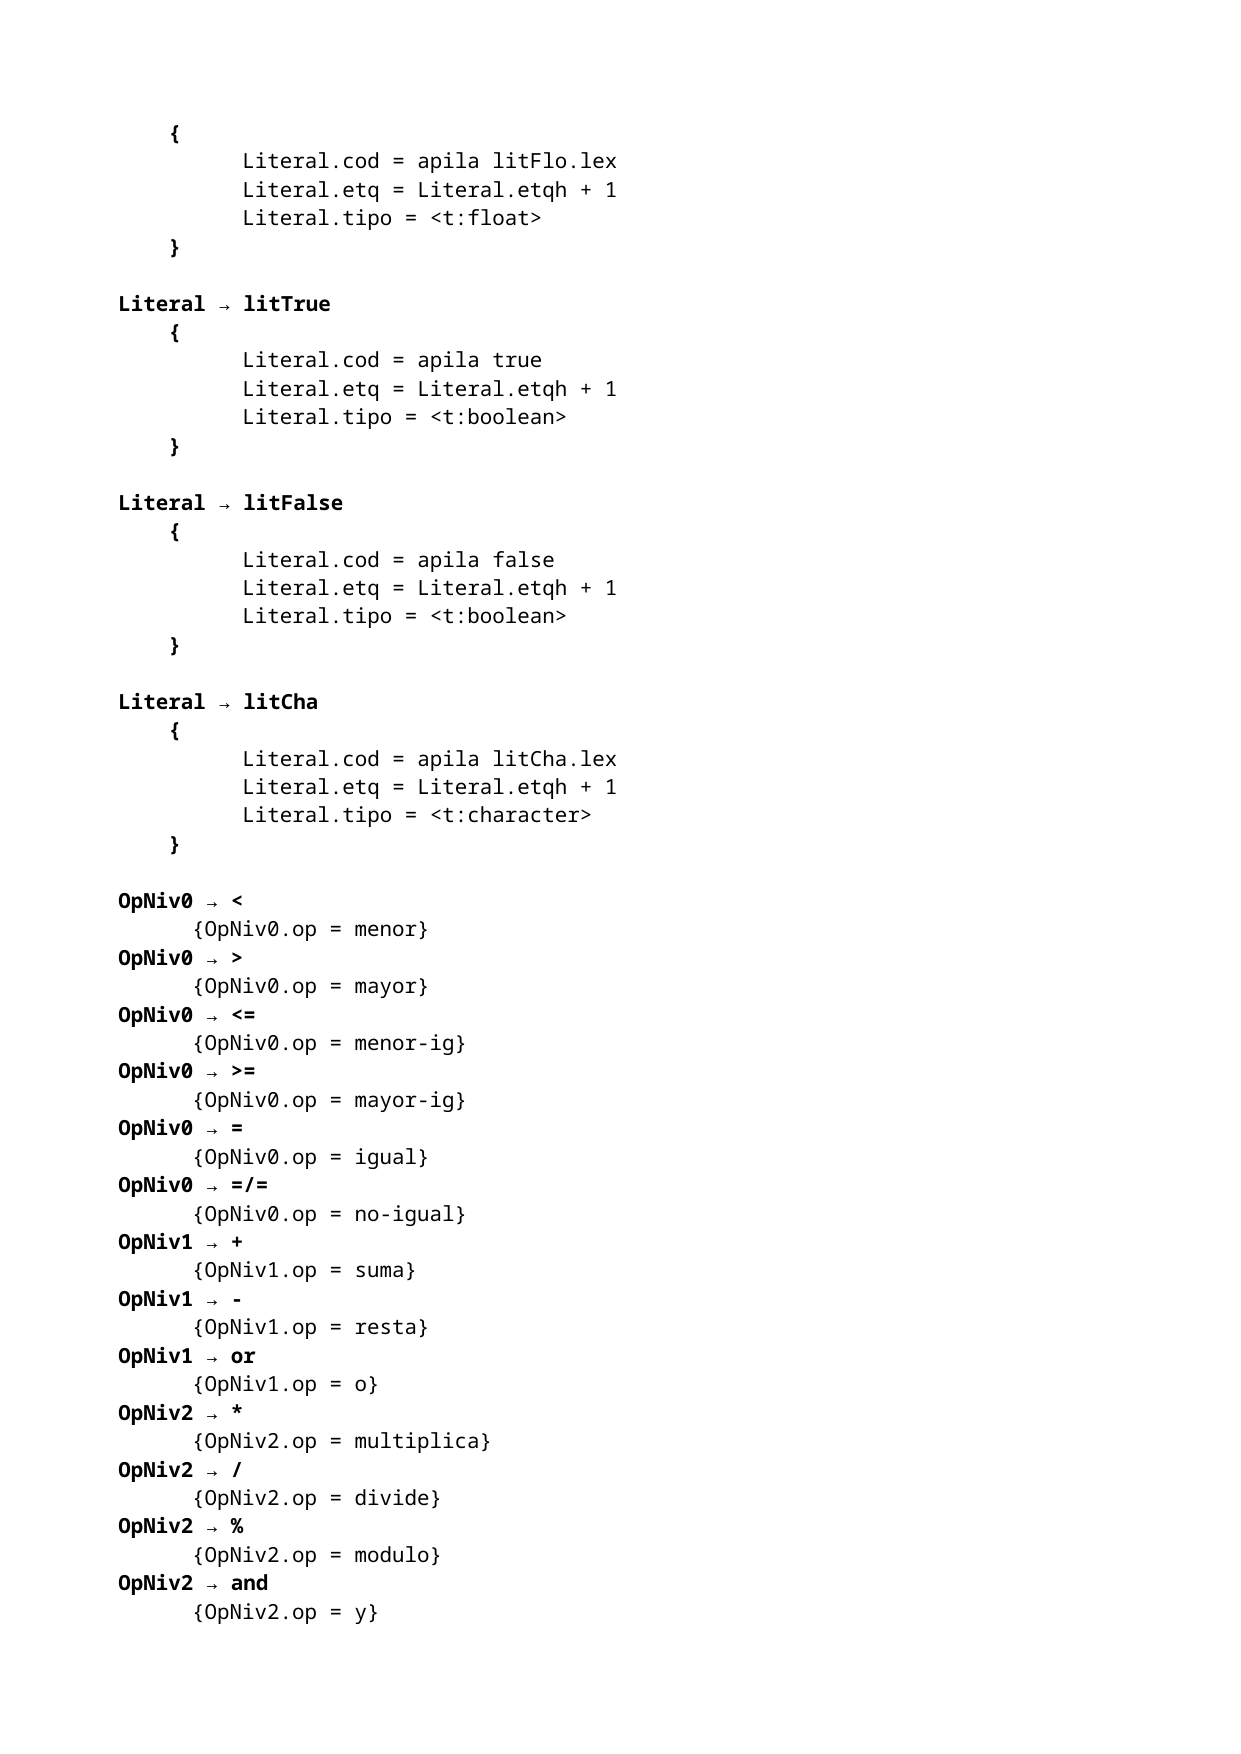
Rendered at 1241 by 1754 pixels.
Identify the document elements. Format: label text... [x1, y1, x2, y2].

text { [168, 516, 1122, 545]
text } [168, 431, 1122, 459]
text {OpNiv2.op = modulo} [118, 1540, 1122, 1568]
text Literal.tipo = <t:boolean> [168, 602, 1122, 630]
text { [168, 715, 1122, 744]
text OpNiv2 → / [118, 1455, 1122, 1483]
text OpNiv1 → or [118, 1341, 1122, 1369]
text {OpNiv2.op = y} [118, 1597, 1122, 1625]
text { [168, 118, 1122, 147]
text {OpNiv2.op = multiplica} [118, 1426, 1122, 1455]
text Literal.etq = Literal.etqh + 1 [168, 175, 1122, 203]
text {OpNiv1.op = resta} [118, 1312, 1122, 1341]
text OpNiv0 → < [118, 886, 1122, 914]
text {OpNiv0.op = no-igual} [118, 1199, 1122, 1227]
text OpNiv0 → <= [118, 1000, 1122, 1028]
text OpNiv0 → = [118, 1113, 1122, 1142]
text OpNiv2 → % [118, 1512, 1122, 1540]
text OpNiv2 → * [118, 1398, 1122, 1426]
text Literal.tipo = <t:character> [168, 801, 1122, 829]
text OpNiv0 → > [118, 943, 1122, 971]
text {OpNiv1.op = suma} [118, 1256, 1122, 1284]
text Literal.etq = Literal.etqh + 1 [168, 772, 1122, 801]
text Literal → litTrue [118, 289, 1122, 317]
text OpNiv2 → and [118, 1568, 1122, 1597]
text { [168, 317, 1122, 346]
text } [168, 232, 1122, 260]
text Literal.etq = Literal.etqh + 1 [168, 374, 1122, 402]
text } [168, 630, 1122, 658]
text {OpNiv0.op = igual} [118, 1142, 1122, 1170]
text Literal.tipo = <t:float> [168, 203, 1122, 232]
text Literal.cod = apila litFlo.lex [168, 147, 1122, 175]
text {OpNiv1.op = o} [118, 1369, 1122, 1398]
text Literal.cod = apila true [168, 346, 1122, 374]
text Literal.cod = apila litCha.lex [168, 744, 1122, 772]
text {OpNiv0.op = mayor-ig} [118, 1085, 1122, 1113]
text OpNiv1 → + [118, 1227, 1122, 1256]
text } [168, 829, 1122, 857]
text OpNiv0 → >= [118, 1057, 1122, 1085]
text Literal.etq = Literal.etqh + 1 [168, 573, 1122, 602]
text {OpNiv0.op = menor} [118, 914, 1122, 943]
text Literal → litCha [118, 687, 1122, 715]
text OpNiv1 → - [118, 1284, 1122, 1312]
text Literal.cod = apila false [168, 545, 1122, 573]
text {OpNiv0.op = menor-ig} [118, 1028, 1122, 1057]
text {OpNiv2.op = divide} [118, 1483, 1122, 1512]
text Literal.tipo = <t:boolean> [168, 402, 1122, 431]
text OpNiv0 → =/= [118, 1170, 1122, 1199]
text Literal → litFalse [118, 488, 1122, 516]
text {OpNiv0.op = mayor} [118, 971, 1122, 1000]
